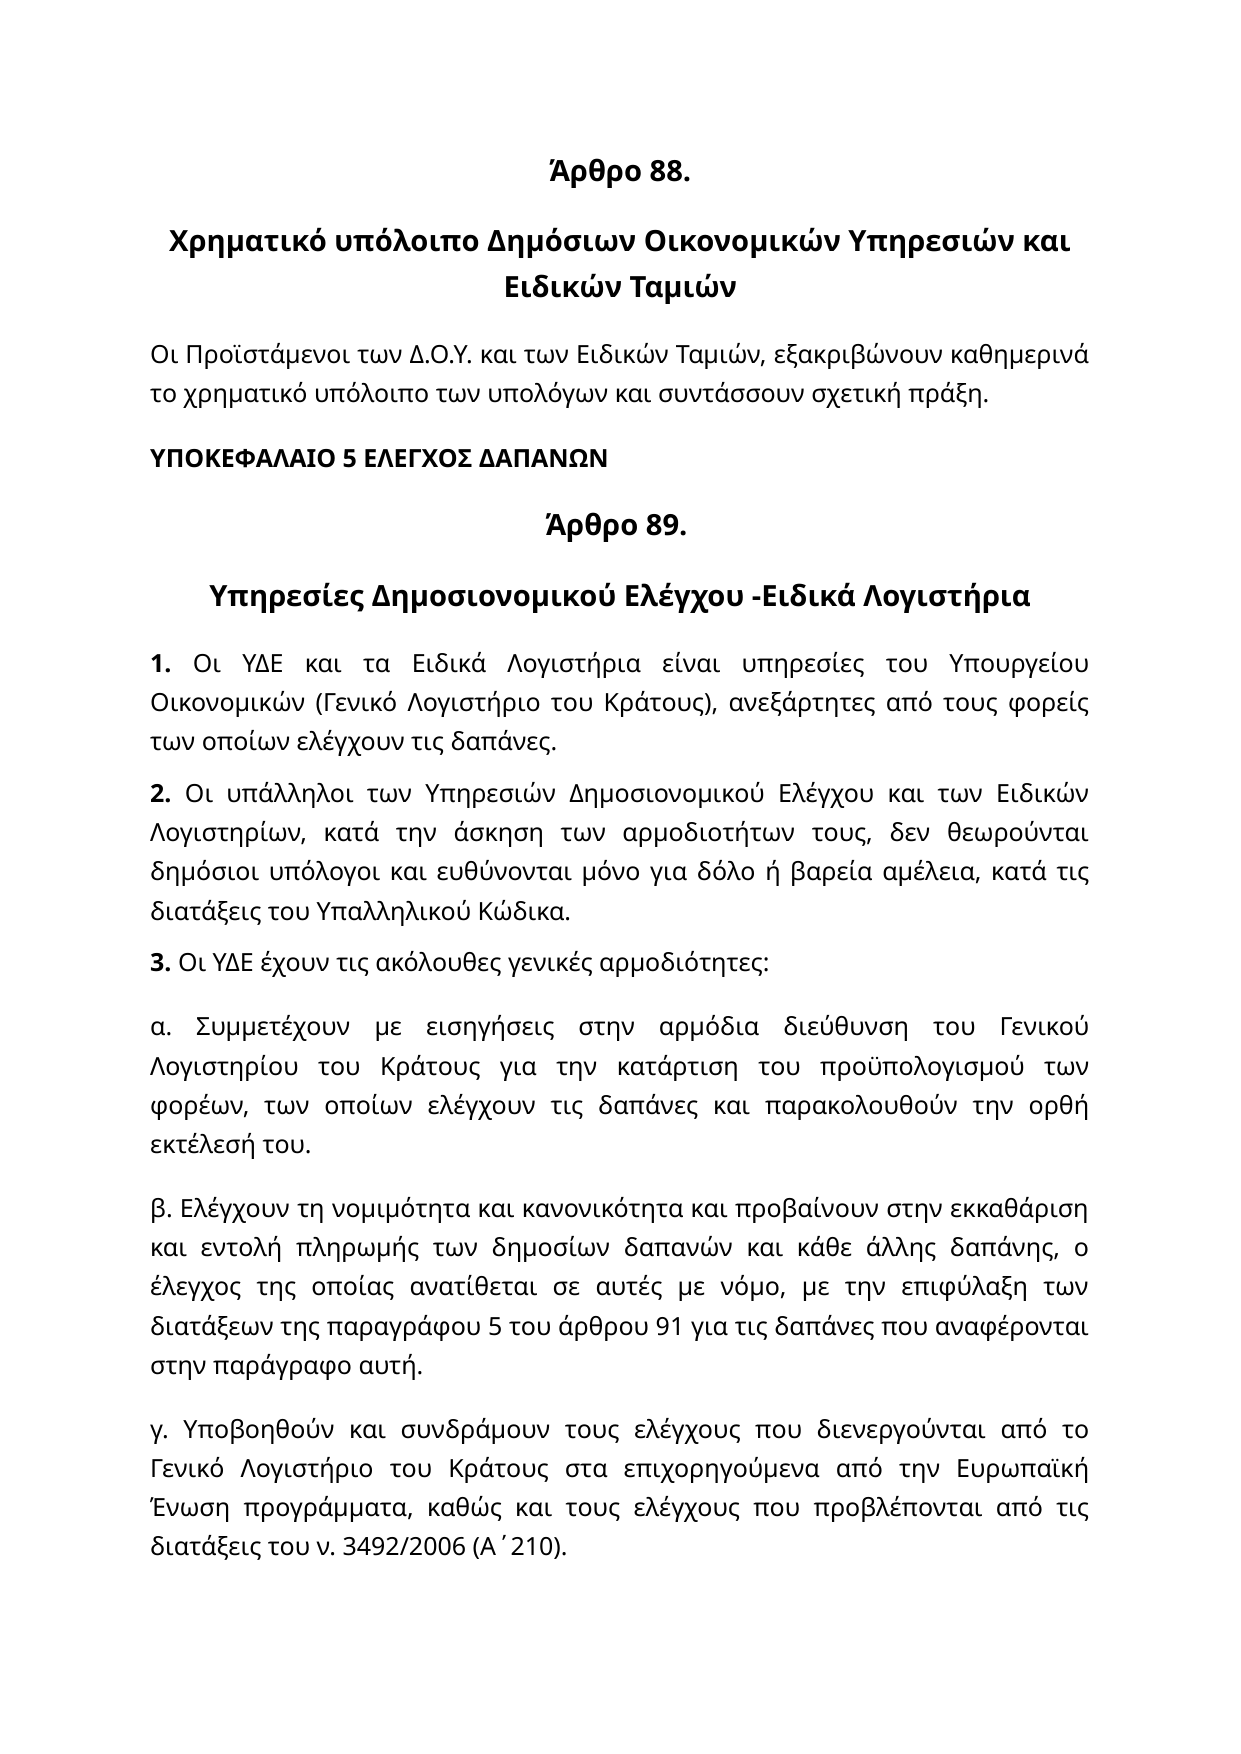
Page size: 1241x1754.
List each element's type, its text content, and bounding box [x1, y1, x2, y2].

text 2. Οι υπάλληλοι των Υπηρεσιών Δημοσιονομικού Ελέγχου και των Ειδικών Λογιστηρίων, κατά την άσκηση των αρμοδιοτήτων τους, δεν θεωρούνται δημόσιοι υπόλογοι και ευθύνονται μόνο για δόλο ή βαρεία αμέλεια, κατά τις διατάξεις του Υπαλληλικού Κώδικα. [150, 776, 1090, 927]
subtitle Χρηματικό υπόλοιπο Δημόσιων Οικονομικών Υπηρεσιών και Ειδικών Ταμιών [150, 221, 1090, 306]
text Οι Προϊστάμενοι των Δ.Ο.Υ. και των Ειδικών Ταμιών, εξακριβώνουν καθημερινά το χρηματικό υπόλοιπο των υπολόγων και συντάσσουν σχετική πράξη. [150, 337, 1090, 410]
text 3. Οι ΥΔΕ έχουν τις ακόλουθες γενικές αρμοδιότητες: [150, 945, 1090, 979]
text γ. Υποβοηθούν και συνδράμουν τους ελέγχους που διενεργούνται από το Γενικό Λογιστήριο του Κράτους στα επιχορηγούμενα από την Ευρωπαϊκή Ένωση προγράμματα, καθώς και τους ελέγχους που προβλέπονται από τις διατάξεις του ν. 3492/2006 (Α΄210). [150, 1411, 1090, 1563]
subtitle Άρθρο 89. [150, 504, 1090, 544]
text ΥΠΟΚΕΦΑΛΑΙΟ 5 ΕΛΕΓΧΟΣ ΔΑΠΑΝΩΝ [150, 440, 1090, 474]
subtitle Υπηρεσίες Δημοσιονομικού Ελέγχου -Ειδικά Λογιστήρια [150, 575, 1090, 615]
text α. Συμμετέχουν με εισηγήσεις στην αρμόδια διεύθυνση του Γενικού Λογιστηρίου του Κράτους για την κατάρτιση του προϋπολογισμού των φορέων, των οποίων ελέγχουν τις δαπάνες και παρακολουθούν την ορθή εκτέλεσή του. [150, 1009, 1090, 1161]
subtitle Άρθρο 88. [150, 150, 1090, 190]
text β. Ελέγχουν τη νομιμότητα και κανονικότητα και προβαίνουν στην εκκαθάριση και εντολή πληρωμής των δημοσίων δαπανών και κάθε άλλης δαπάνης, ο έλεγχος της οποίας ανατίθεται σε αυτές με νόμο, με την επιφύλαξη των διατάξεων της παραγράφου 5 του άρθρου 91 για τις δαπάνες που αναφέρονται στην παράγραφο αυτή. [150, 1191, 1090, 1381]
text 1. Οι ΥΔΕ και τα Ειδικά Λογιστήρια είναι υπηρεσίες του Υπουργείου Οικονομικών (Γενικό Λογιστήριο του Κράτους), ανεξάρτητες από τους φορείς των οποίων ελέγχουν τις δαπάνες. [150, 646, 1090, 758]
